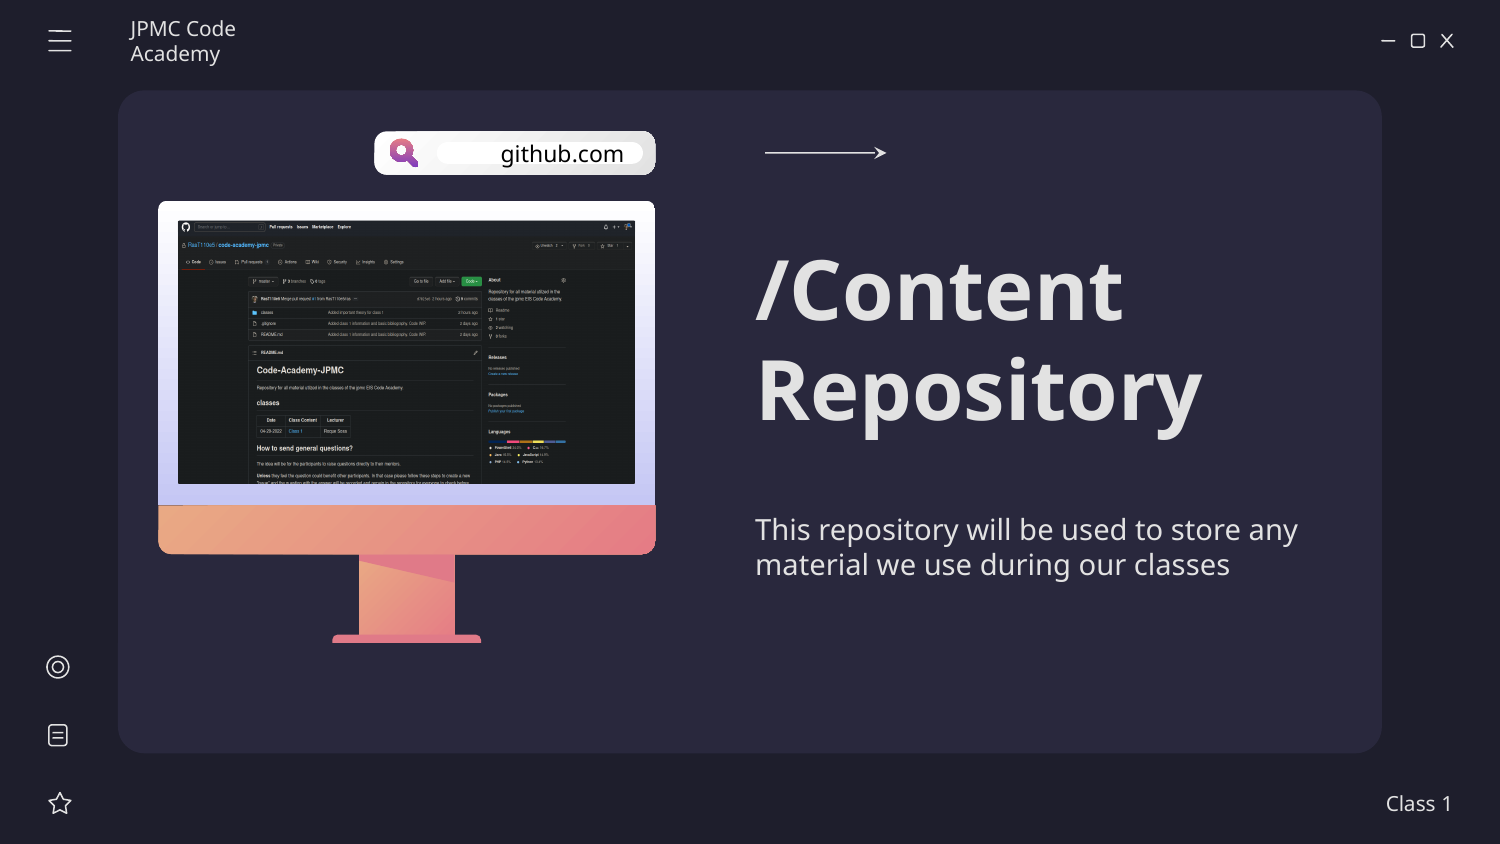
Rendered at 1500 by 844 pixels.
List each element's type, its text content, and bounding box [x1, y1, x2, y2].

text_box github.com [436, 142, 643, 164]
title /Content Repository [740, 212, 1363, 461]
subtitle This repository will be used to store any material we use during our classes [740, 461, 1363, 632]
picture [178, 221, 635, 484]
text_box [374, 131, 656, 175]
text_box [158, 200, 656, 643]
subtitle Class 1 [1278, 780, 1453, 826]
subtitle JPMC Code Academy [130, 18, 306, 64]
